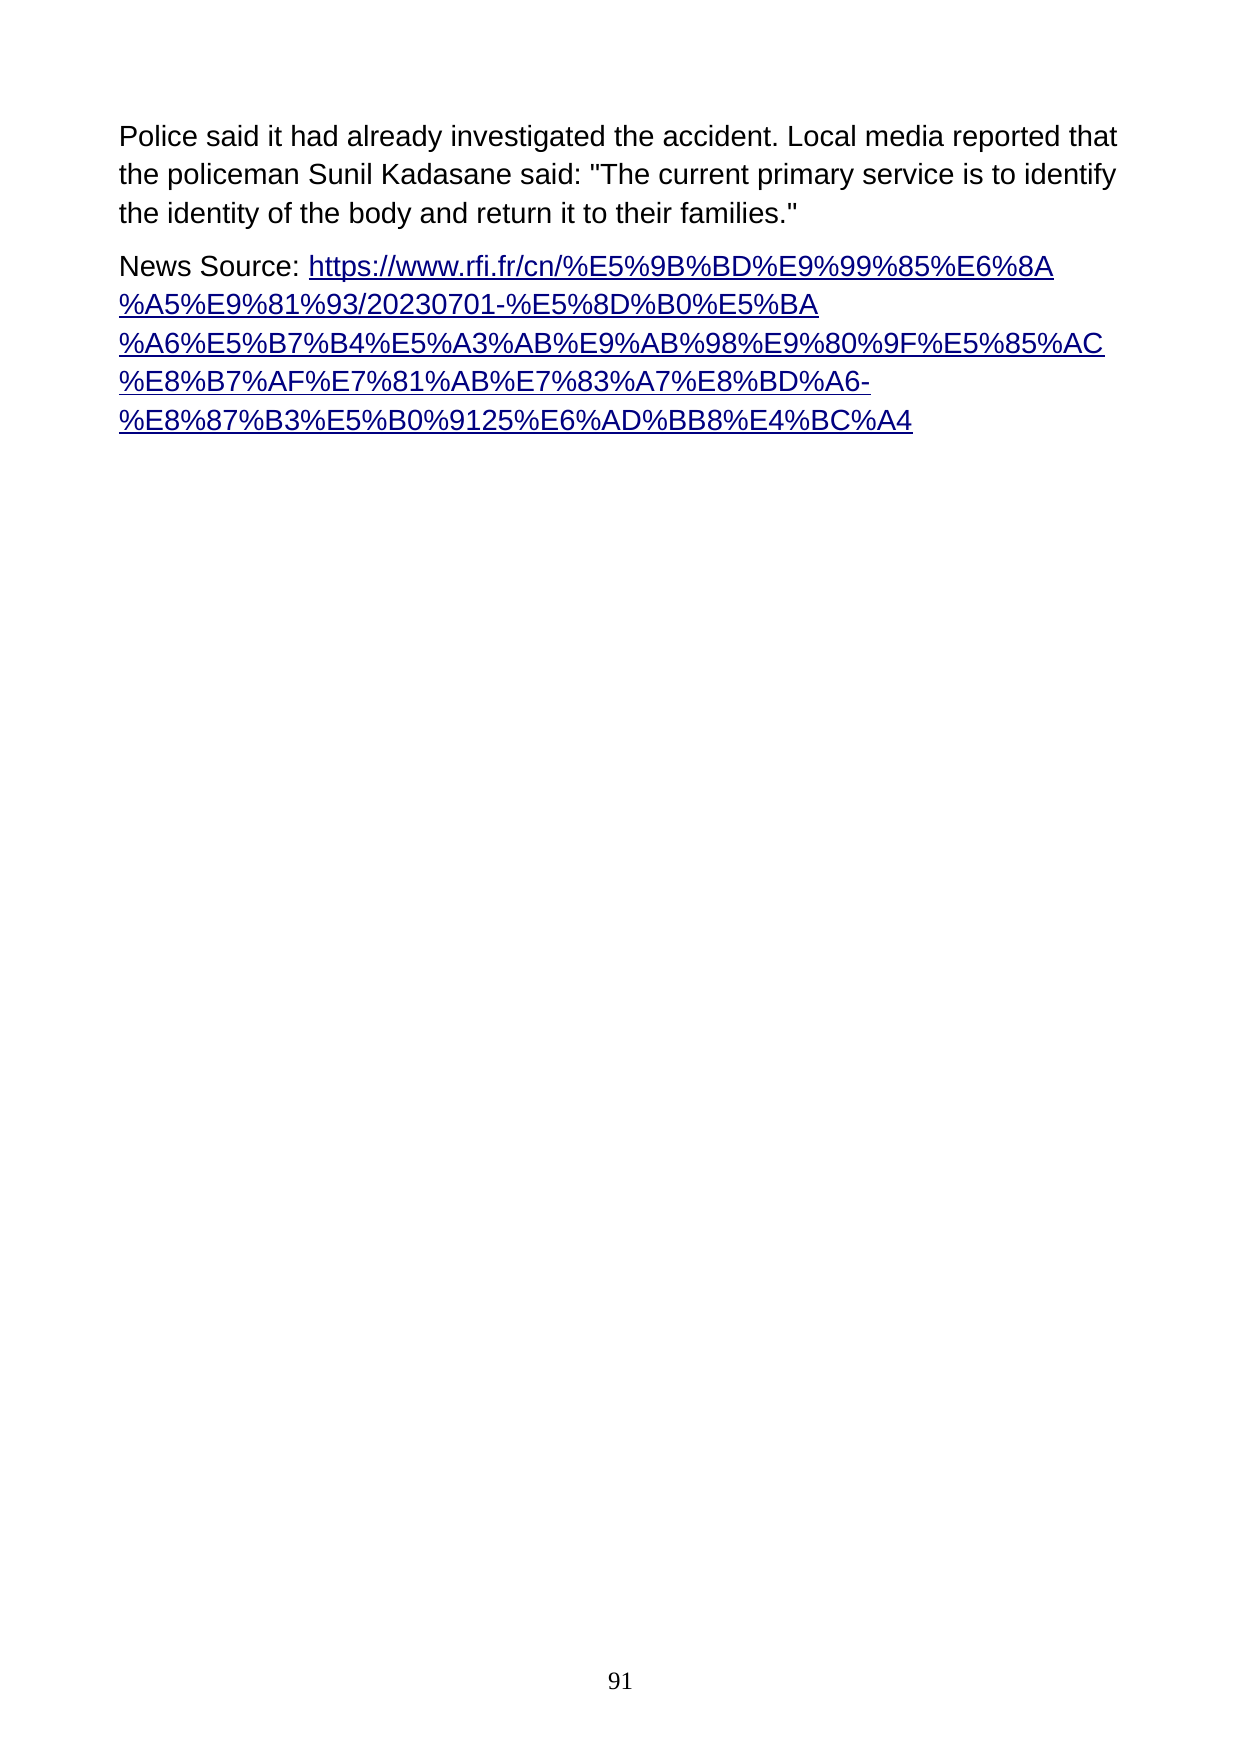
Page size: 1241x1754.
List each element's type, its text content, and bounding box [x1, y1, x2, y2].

text News Source: https://www.rfi.fr/cn/%E5%9B%BD%E9%99%85%E6%8A%A5%E9%81%93/20230701-%E5%8D%B0%E5%BA%A6%E5%B7%B4%E5%A3%AB%E9%AB%98%E9%80%9F%E5%85%AC%E8%B7%AF%E7%81%AB%E7%83%A7%E8%BD%A6-%E8%87%B3%E5%B0%9125%E6%AD%BB8%E4%BC%A4 [118, 249, 1122, 436]
text Police said it had already investigated the accident. Local media reported that the policeman Sunil Kadasane said: "The current primary service is to identify the identity of the body and return it to their families." [118, 118, 1122, 229]
